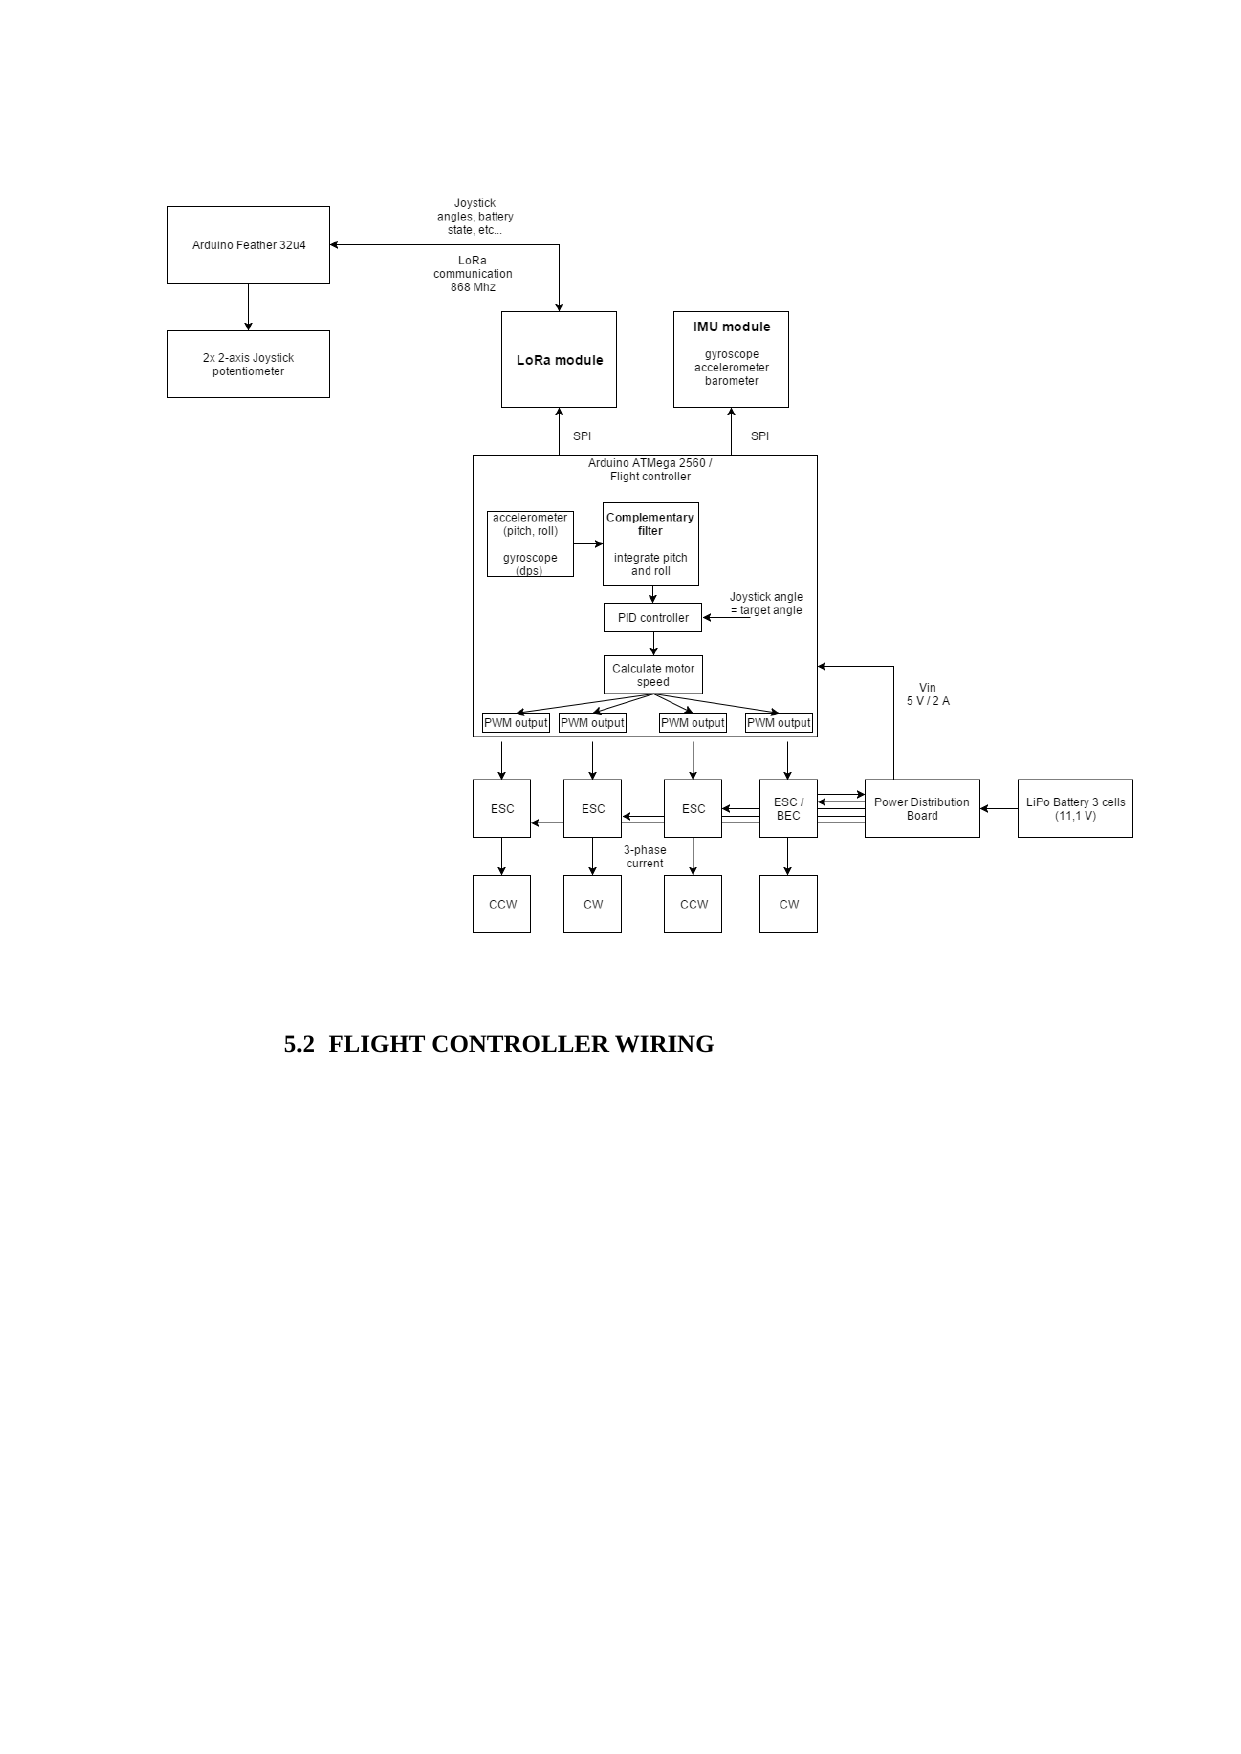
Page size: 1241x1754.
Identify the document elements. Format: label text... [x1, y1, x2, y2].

subtitle Flight controller wiring [283, 1029, 1063, 1058]
picture [147, 177, 1152, 952]
